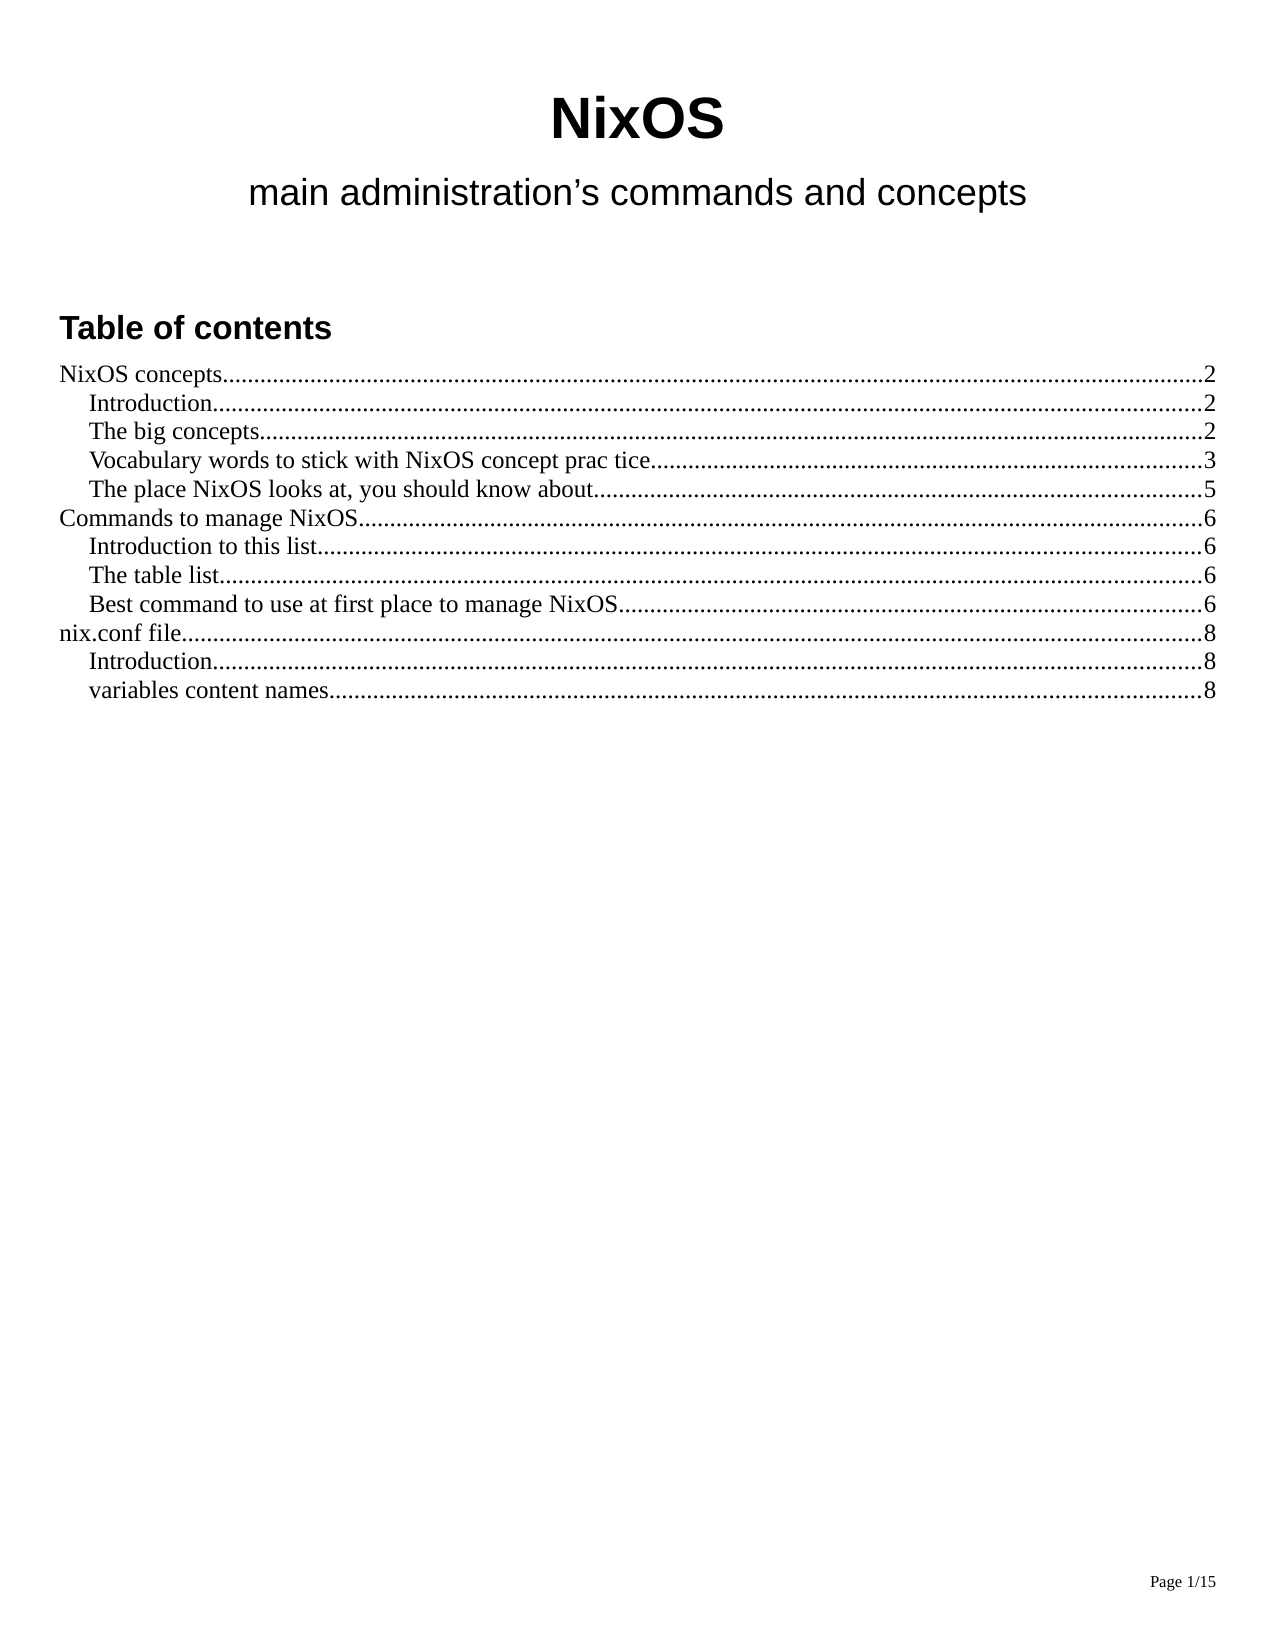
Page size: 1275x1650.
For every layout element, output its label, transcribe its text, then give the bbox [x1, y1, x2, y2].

subtitle main administration’s commands and concepts [59, 170, 1216, 213]
subtitle Table of contents [59, 308, 1216, 346]
text Commands to manage NixOS 6 [59, 503, 1216, 531]
text Vocabulary words to stick with NixOS concept prac tice 3 [88, 445, 1216, 474]
title NixOS [59, 84, 1216, 151]
text variables content names 8 [88, 675, 1216, 704]
text Introduction to this list 6 [88, 531, 1216, 560]
text Best command to use at first place to manage NixOS 6 [88, 589, 1216, 618]
text Introduction 8 [88, 646, 1216, 675]
text The big concepts 2 [88, 416, 1216, 445]
text The table list 6 [88, 560, 1216, 589]
text Introduction 2 [88, 388, 1216, 416]
text NixOS concepts 2 [59, 359, 1216, 388]
text The place NixOS looks at, you should know about 5 [88, 474, 1216, 503]
text nix.conf file 8 [59, 618, 1216, 646]
